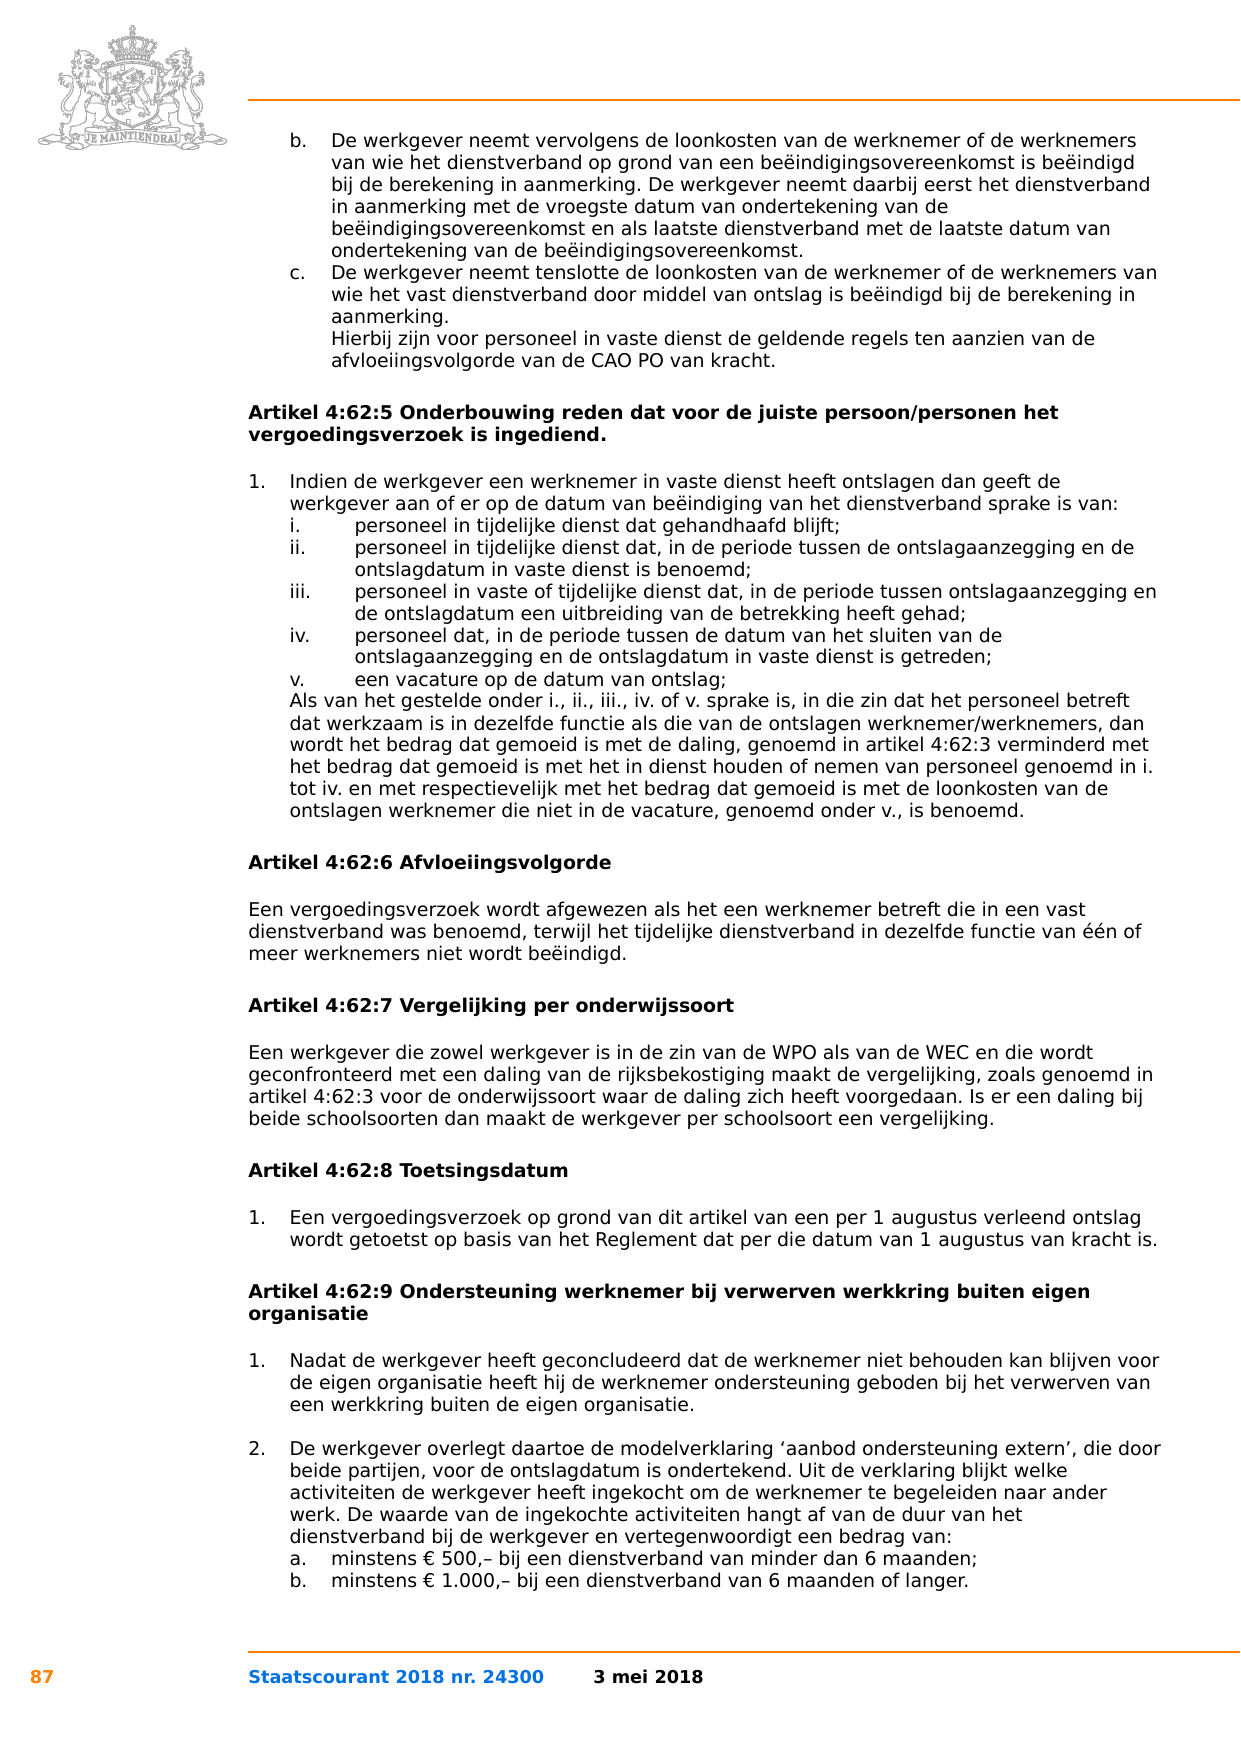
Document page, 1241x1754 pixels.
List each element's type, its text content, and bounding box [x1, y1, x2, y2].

text b. De werkgever neemt vervolgens de loonkosten van de werknemer of de werknemers van wie het dienstverband op grond van een beëindigingsovereenkomst is beëindigd bij de berekening in aanmerking. De werkgever neemt daarbij eerst het dienstverband in aanmerking met de vroegste datum van ondertekening van de beëindigingsovereenkomst en als laatste dienstverband met de laatste datum van ondertekening van de beëindigingsovereenkomst. [289, 130, 1163, 262]
text Een vergoedingsverzoek wordt afgewezen als het een werknemer betreft die in een vast dienstverband was benoemd, terwijl het tijdelijke dienstverband in dezelfde functie van één of meer werknemers niet wordt beëindigd. [248, 899, 1163, 965]
text 1. Nadat de werkgever heeft geconcludeerd dat de werknemer niet behouden kan blijven voor de eigen organisatie heeft hij de werknemer ondersteuning geboden bij het verwerven van een werkkring buiten de eigen organisatie. [248, 1350, 1163, 1416]
text v. een vacature op de datum van ontslag; [289, 668, 1163, 690]
subtitle Artikel 4:62:9 Ondersteuning werknemer bij verwerven werkkring buiten eigen organisatie [248, 1281, 1163, 1325]
text iii. personeel in vaste of tijdelijke dienst dat, in de periode tussen ontslagaanzegging en de ontslagdatum een uitbreiding van de betrekking heeft gehad; [289, 581, 1163, 624]
subtitle Artikel 4:62:5 Onderbouwing reden dat voor de juiste persoon/personen het vergoedingsverzoek is ingediend. [248, 402, 1163, 446]
text 1. Een vergoedingsverzoek op grond van dit artikel van een per 1 augustus verleend ontslag wordt getoetst op basis van het Reglement dat per die datum van 1 augustus van kracht is. [248, 1207, 1163, 1251]
text Als van het gestelde onder i., ii., iii., iv. of v. sprake is, in die zin dat het personeel betreft dat werkzaam is in dezelfde functie als die van de ontslagen werknemer/werknemers, dan wordt het bedrag dat gemoeid is met de daling, genoemd in artikel 4:62:3 verminderd met het bedrag dat gemoeid is met het in dienst houden of nemen van personeel genoemd in i. tot iv. en met respectievelijk met het bedrag dat gemoeid is met de loonkosten van de ontslagen werknemer die niet in de vacature, genoemd onder v., is benoemd. [289, 690, 1163, 822]
subtitle Artikel 4:62:7 Vergelijking per onderwijssoort [248, 995, 1163, 1017]
text a. minstens € 500,– bij een dienstverband van minder dan 6 maanden; [289, 1548, 1163, 1570]
text c. De werkgever neemt tenslotte de loonkosten van de werknemer of de werknemers van wie het vast dienstverband door middel van ontslag is beëindigd bij de berekening in aanmerking. [289, 262, 1163, 328]
picture [38, 25, 227, 150]
text b. minstens € 1.000,– bij een dienstverband van 6 maanden of langer. [289, 1570, 1163, 1592]
text i. personeel in tijdelijke dienst dat gehandhaafd blijft; [289, 514, 1163, 537]
text 2. De werkgever overlegt daartoe de modelverklaring ‘aanbod ondersteuning extern’, die door beide partijen, voor de ontslagdatum is ondertekend. Uit de verklaring blijkt welke activiteiten de werkgever heeft ingekocht om de werknemer te begeleiden naar ander werk. De waarde van de ingekochte activiteiten hangt af van de duur van het dienstverband bij de werkgever en vertegenwoordigt een bedrag van: [248, 1438, 1163, 1548]
text 1. Indien de werkgever een werknemer in vaste dienst heeft ontslagen dan geeft de werkgever aan of er op de datum van beëindiging van het dienstverband sprake is van: [248, 471, 1163, 514]
subtitle Artikel 4:62:6 Afvloeiingsvolgorde [248, 852, 1163, 874]
text Een werkgever die zowel werkgever is in de zin van de WPO als van de WEC en die wordt geconfronteerd met een daling van de rijksbekostiging maakt de vergelijking, zoals genoemd in artikel 4:62:3 voor de onderwijssoort waar de daling zich heeft voorgedaan. Is er een daling bij beide schoolsoorten dan maakt de werkgever per schoolsoort een vergelijking. [248, 1042, 1163, 1130]
text ii. personeel in tijdelijke dienst dat, in de periode tussen de ontslagaanzegging en de ontslagdatum in vaste dienst is benoemd; [289, 537, 1163, 581]
text Hierbij zijn voor personeel in vaste dienst de geldende regels ten aanzien van de afvloeiingsvolgorde van de CAO PO van kracht. [331, 328, 1163, 372]
subtitle Artikel 4:62:8 Toetsingsdatum [248, 1160, 1163, 1182]
text iv. personeel dat, in de periode tussen de datum van het sluiten van de ontslagaanzegging en de ontslagdatum in vaste dienst is getreden; [289, 624, 1163, 668]
